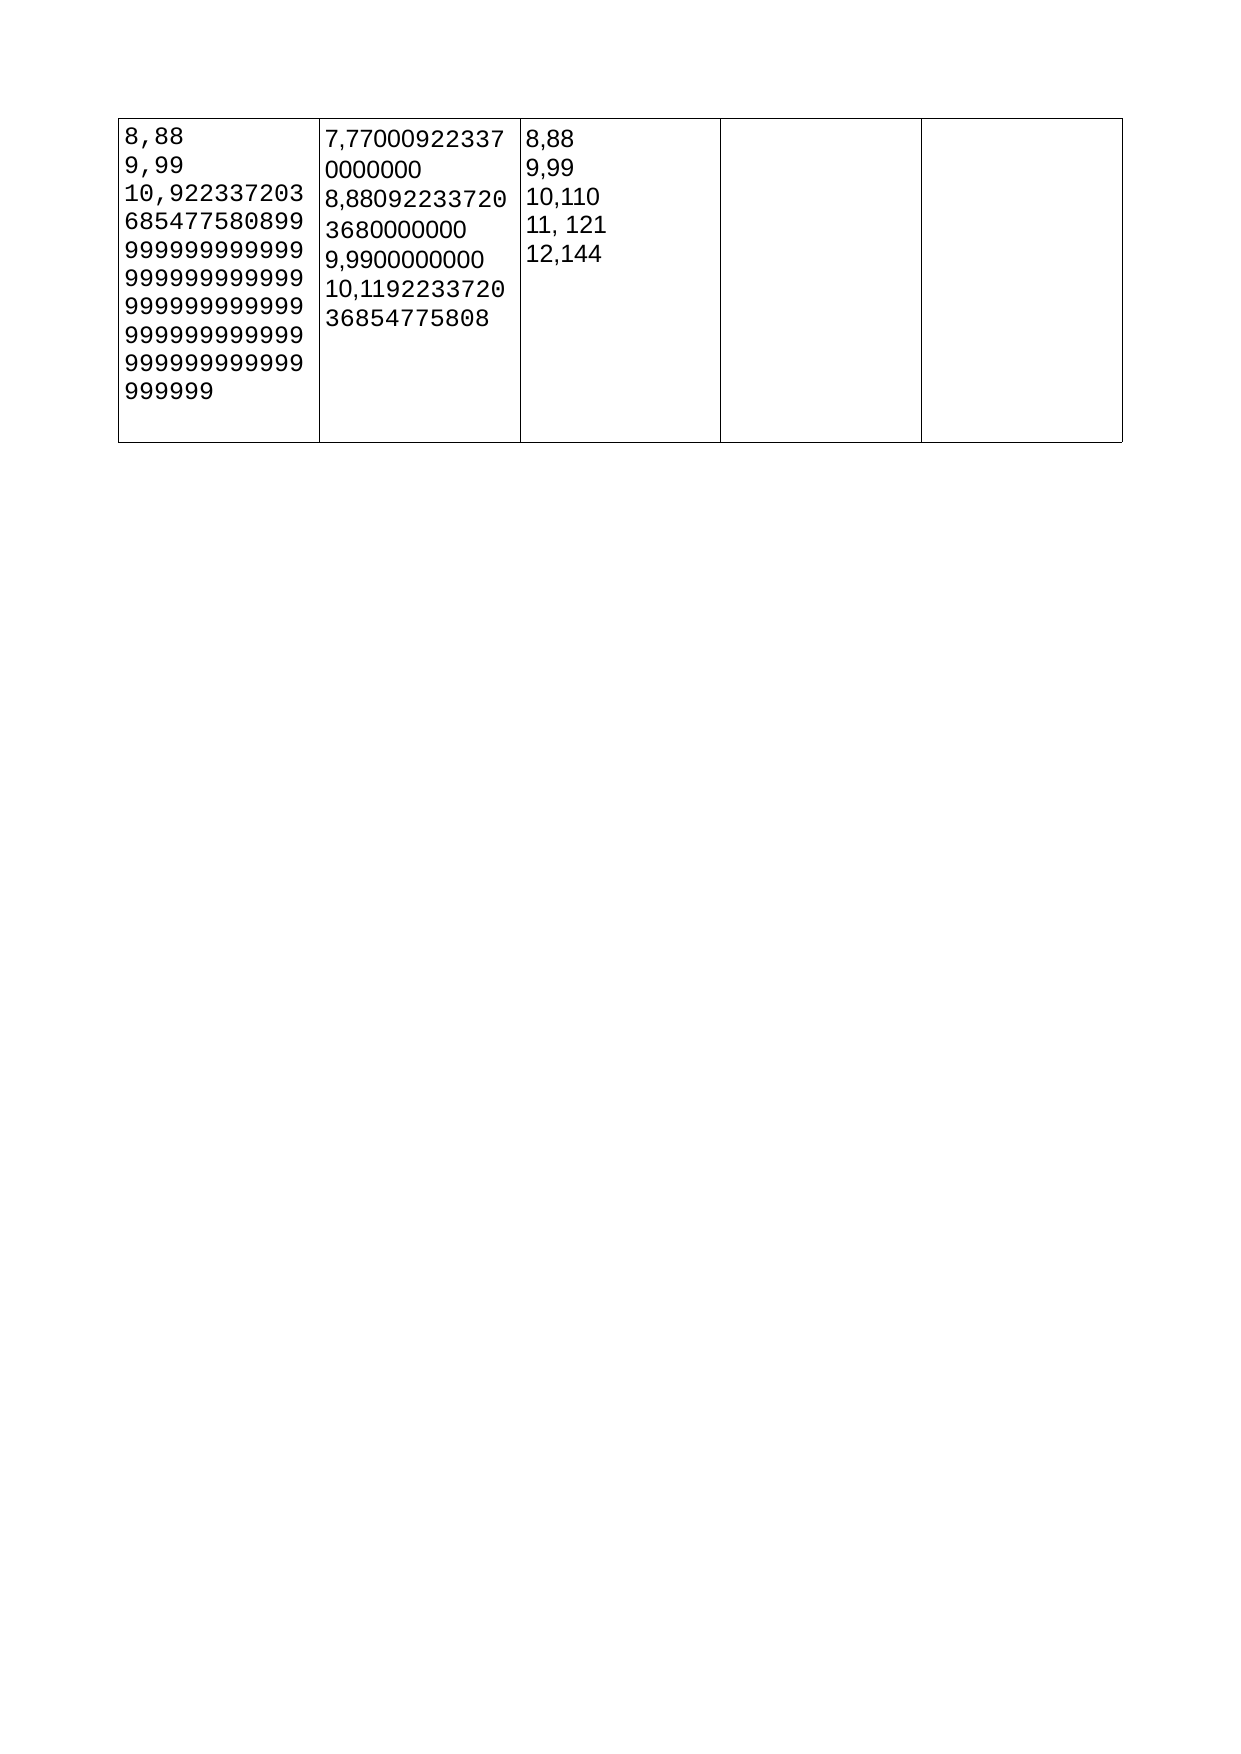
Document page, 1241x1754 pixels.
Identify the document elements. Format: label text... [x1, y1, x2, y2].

table_cell [721, 119, 921, 442]
table_cell 8,88 9,99 10,922337203685477580899999999999999999999999999999999999999999999999999999999999999999999 [119, 119, 319, 442]
table_cell 7,770009223370000000 8,880922337203680000000 9,9900000000 10,119223372036854775808 [320, 119, 520, 442]
table_cell 8,88 9,99 10,110 11, 121 12,144 [521, 119, 720, 442]
table_cell [922, 119, 1122, 442]
